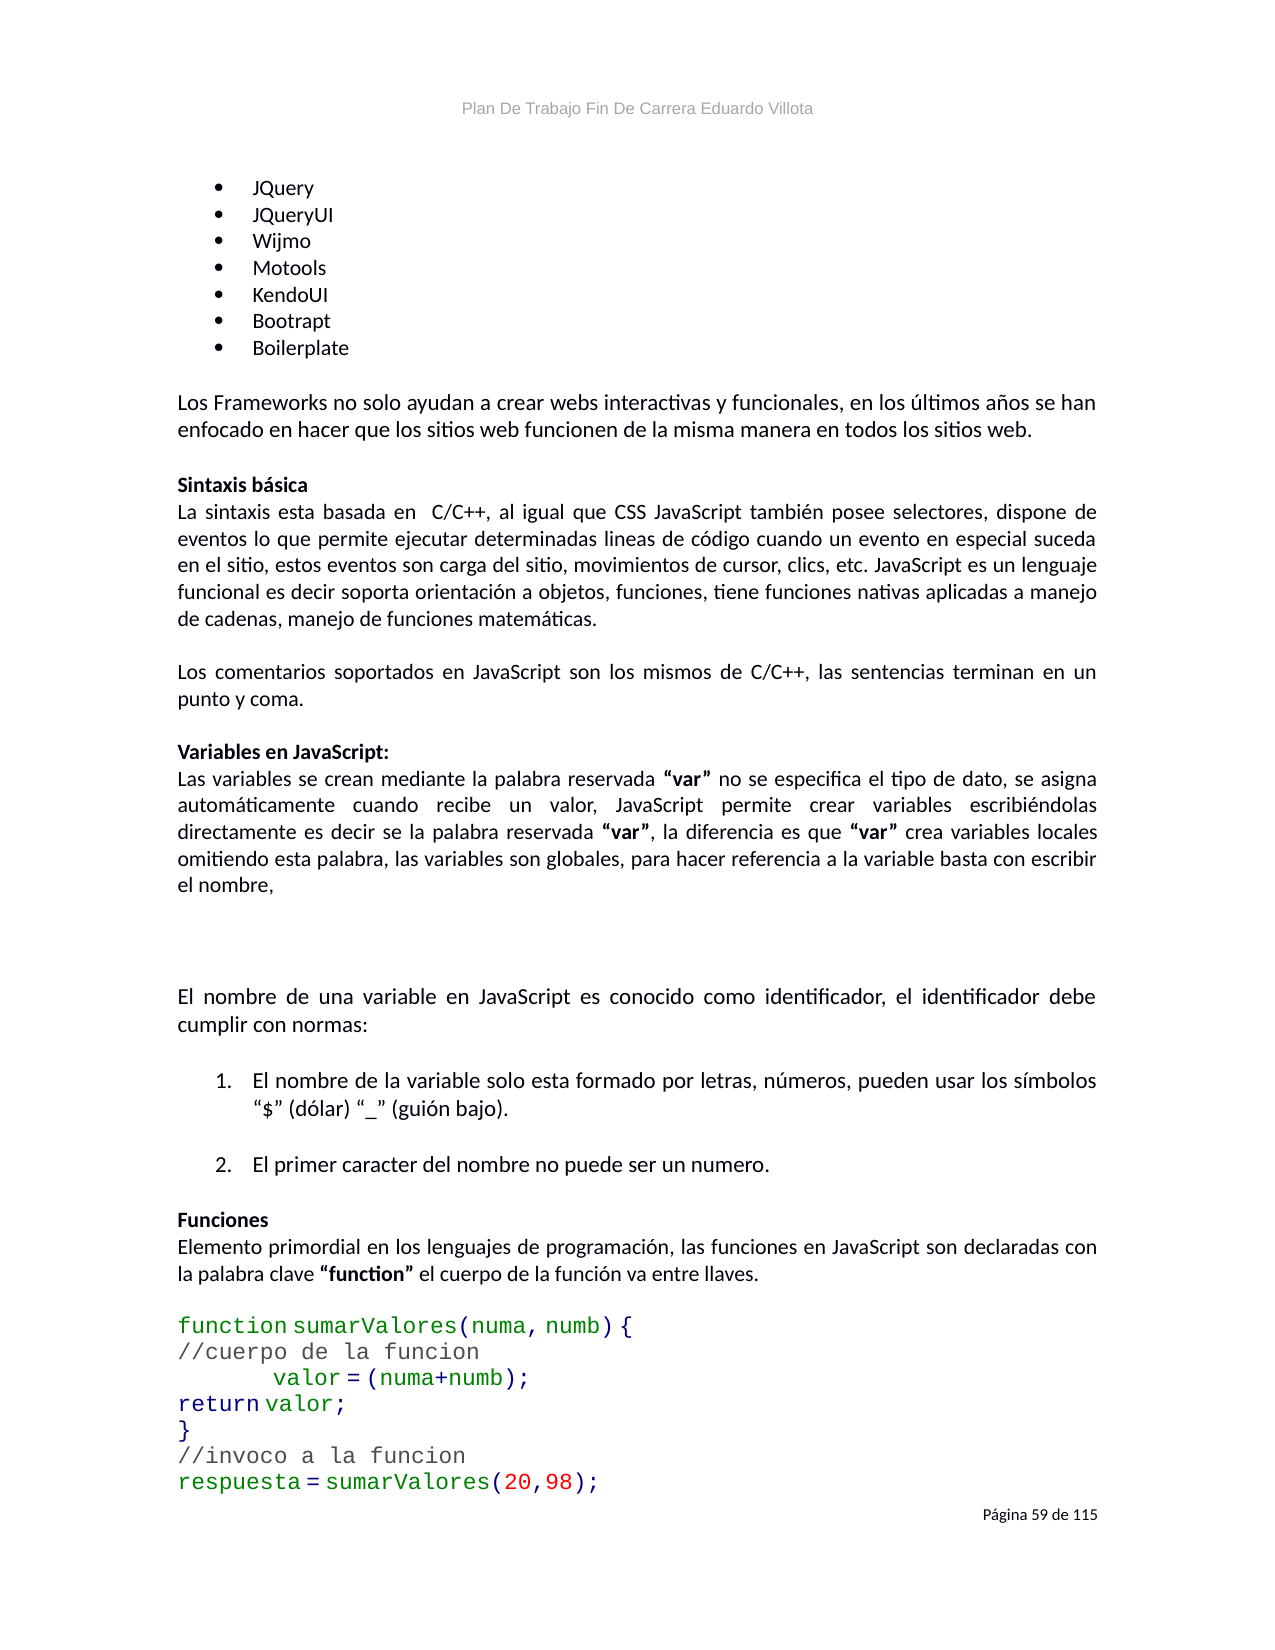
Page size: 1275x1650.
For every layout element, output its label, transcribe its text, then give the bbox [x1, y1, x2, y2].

text return valor; [177, 1392, 1098, 1418]
text Funciones [177, 1207, 1098, 1233]
list El nombre de la variable solo esta formado por letras, números, pueden usar los símbolos “$” (dólar) “_” (guión bajo). [215, 1066, 1098, 1122]
list KendoUI [215, 281, 1098, 308]
text Variables en JavaScript: [177, 738, 1098, 765]
text Los comentarios soportados en JavaScript son los mismos de C/C++, las sentencias terminan en un punto y coma. [177, 658, 1098, 712]
text //cuerpo de la funcion [177, 1341, 1098, 1366]
list El primer caracter del nombre no puede ser un numero. [215, 1151, 1098, 1178]
list Bootrapt [215, 308, 1098, 334]
text //invoco a la funcion [177, 1444, 1098, 1470]
text Sintaxis básica [177, 472, 1098, 498]
list Boilerplate [215, 334, 1098, 361]
list JQuery [215, 174, 1098, 201]
text Elemento primordial en los lenguajes de programación, las funciones en JavaScript son declaradas con la palabra clave “function” el cuerpo de la función va entre llaves. [177, 1233, 1098, 1287]
text } [177, 1418, 1098, 1444]
list Wijmo [215, 228, 1098, 254]
text function sumarValores(numa, numb) { [177, 1314, 1098, 1341]
list JQueryUI [215, 201, 1098, 228]
text La sintaxis esta basada en C/C++, al igual que CSS JavaScript también posee selectores, dispone de eventos lo que permite ejecutar determinadas lineas de código cuando un evento en especial suceda en el sitio, estos eventos son carga del sitio, movimientos de cursor, clics, etc. JavaScript es un lenguaje funcional es decir soporta orientación a objetos, funciones, tiene funciones nativas aplicadas a manejo de cadenas, manejo de funciones matemáticas. [177, 498, 1098, 632]
text respuesta = sumarValores(20,98); [177, 1470, 1098, 1496]
text Las variables se crean mediante la palabra reservada “var” no se especifica el tipo de dato, se asigna automáticamente cuando recibe un valor, JavaScript permite crear variables escribiéndolas directamente es decir se la palabra reservada “var”, la diferencia es que “var” crea variables locales omitiendo esta palabra, las variables son globales, para hacer referencia a la variable basta con escribir el nombre, [177, 765, 1098, 898]
text Los Frameworks no solo ayudan a crear webs interactivas y funcionales, en los últimos años se han enfocado en hacer que los sitios web funcionen de la misma manera en todos los sitios web. [177, 388, 1098, 444]
text valor = (numa+numb); [177, 1366, 1098, 1392]
text El nombre de una variable en JavaScript es conocido como identificador, el identificador debe cumplir con normas: [177, 982, 1098, 1038]
list Motools [215, 254, 1098, 281]
